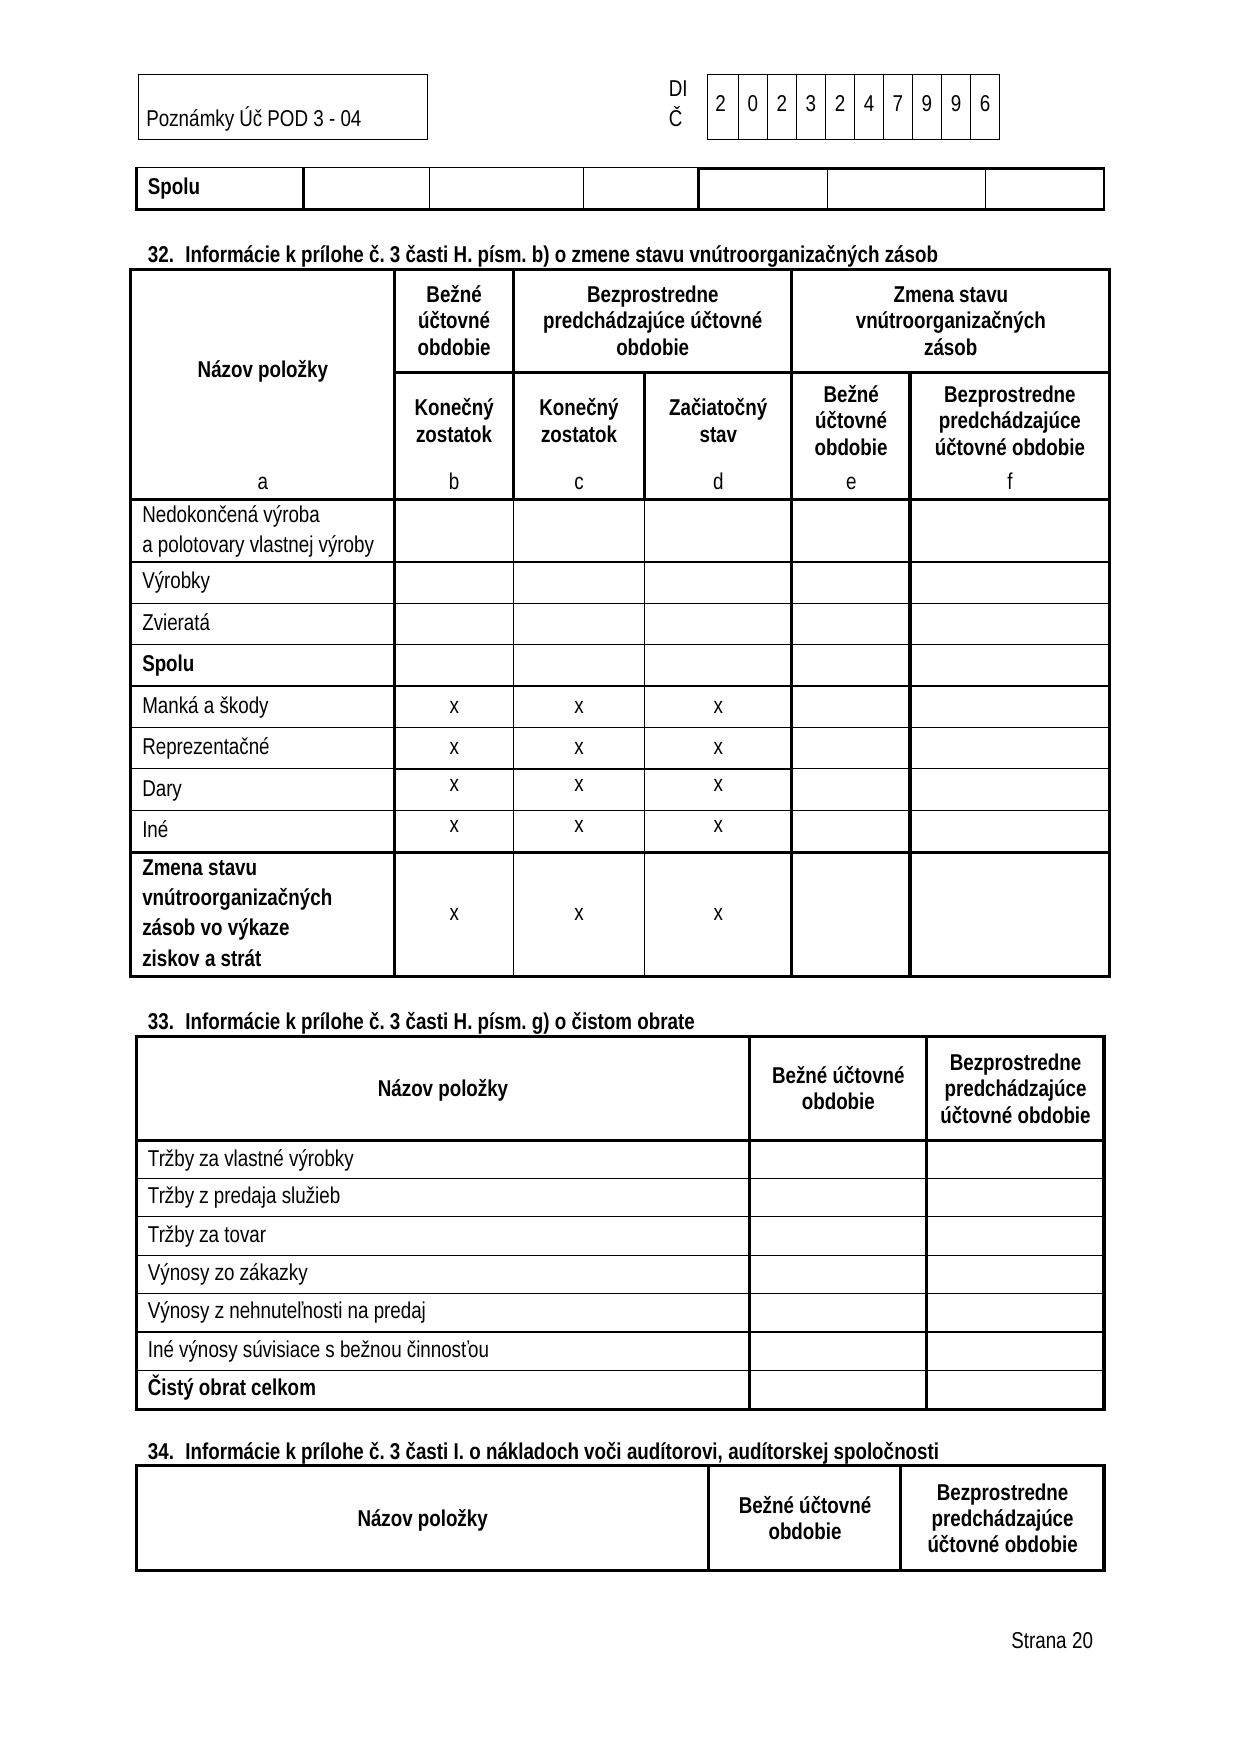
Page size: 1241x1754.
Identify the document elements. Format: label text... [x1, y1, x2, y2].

table_cell Začiatočný stav [646, 374, 790, 468]
table_cell [751, 1142, 925, 1178]
table_cell [912, 604, 1108, 644]
table_cell f [912, 468, 1108, 498]
table_cell [396, 563, 513, 603]
table_cell Zmena stavu vnútroorganizačných zásob vo výkaze ziskov a strát [132, 854, 393, 975]
table_cell [396, 604, 513, 644]
table_cell Bezprostredne predchádzajúce účtovné obdobie [912, 374, 1108, 468]
table_cell x [645, 770, 790, 809]
table_cell [751, 1333, 925, 1370]
table_cell [912, 769, 1108, 809]
table_cell [793, 645, 908, 685]
table_cell [912, 501, 1108, 561]
table_cell x [396, 854, 513, 975]
table_cell Manká a škody [132, 687, 393, 727]
table_cell Čistý obrat celkom [138, 1371, 748, 1408]
table_cell Iné [132, 811, 393, 851]
table_header Názov položky [138, 1038, 748, 1139]
table_cell Výnosy z nehnuteľnosti na predaj [138, 1294, 748, 1331]
table_cell [828, 170, 985, 208]
table_cell Nedokončená výroba a polotovary vlastnej výroby [132, 501, 393, 561]
table_cell Spolu [138, 168, 302, 208]
table_cell [793, 811, 908, 851]
table_cell [751, 1371, 925, 1408]
table_cell [700, 170, 827, 208]
table_cell [396, 501, 513, 561]
table_cell x [645, 728, 790, 768]
table_cell Výrobky [132, 563, 393, 603]
table_cell x [514, 728, 644, 768]
title Informácie k prílohe č. 3 časti I. o nákladoch voči audítorovi, audítorskej spoločnosti [148, 1438, 1093, 1464]
table_cell a [132, 468, 393, 498]
table_cell [928, 1371, 1102, 1408]
table_cell [514, 645, 644, 685]
table_cell [793, 687, 908, 727]
table_cell [928, 1256, 1102, 1293]
table_cell [793, 604, 908, 644]
table_cell b [396, 468, 512, 498]
title Informácie k prílohe č. 3 časti H. písm. g) o čistom obrate [148, 1008, 1093, 1034]
table_cell [986, 170, 1103, 208]
table_cell Tržby za tovar [138, 1217, 748, 1254]
table_cell x [396, 770, 513, 809]
table_cell [645, 645, 790, 685]
table_cell [396, 645, 513, 685]
table_cell [912, 728, 1108, 768]
table_cell [751, 1256, 925, 1293]
table_cell [912, 645, 1108, 685]
table_header Bezprostredne predchádzajúce účtovné obdobie [515, 271, 790, 371]
table_cell Reprezentačné [132, 728, 393, 768]
table_cell x [645, 854, 790, 975]
table_header Bežné účtovné obdobie [710, 1467, 899, 1569]
table_header Bezprostredne predchádzajúce účtovné obdobie [928, 1038, 1102, 1139]
table_cell e [793, 468, 908, 498]
table_cell [751, 1294, 925, 1331]
table_cell x [645, 811, 790, 851]
table_cell x [514, 854, 644, 975]
table_cell d [646, 468, 790, 498]
table_cell [645, 563, 790, 603]
table_cell Spolu [132, 645, 393, 685]
table_cell Výnosy zo zákazky [138, 1256, 748, 1293]
table_cell [928, 1294, 1102, 1331]
table_header Bezprostredne predchádzajúce účtovné obdobie [902, 1467, 1102, 1569]
table_cell [514, 604, 644, 644]
table_header Bežné účtovné obdobie [396, 271, 512, 371]
table_cell x [514, 811, 644, 851]
table_cell [514, 563, 644, 603]
table_cell Tržby z predaja služieb [138, 1179, 748, 1216]
table_cell [514, 501, 644, 561]
table_cell x [514, 687, 644, 727]
table_cell [793, 563, 908, 603]
table_cell Tržby za vlastné výrobky [138, 1142, 748, 1178]
table_cell [430, 168, 583, 208]
table_cell Konečný zostatok [515, 374, 643, 468]
table_cell [928, 1179, 1102, 1216]
table_cell Bežné účtovné obdobie [793, 374, 908, 468]
table_header Názov položky [132, 271, 393, 468]
table_header Názov položky [138, 1467, 707, 1569]
table_cell x [396, 728, 513, 768]
table_header Bežné účtovné obdobie [751, 1038, 925, 1139]
table_cell Zvieratá [132, 604, 393, 644]
table_cell [928, 1333, 1102, 1370]
table_cell x [514, 770, 644, 809]
table_cell Konečný zostatok [396, 374, 512, 468]
table_cell [912, 854, 1108, 975]
table_cell [928, 1217, 1102, 1254]
table_cell x [645, 687, 790, 727]
table_cell c [515, 468, 643, 498]
table_cell [645, 604, 790, 644]
table_cell [305, 168, 429, 208]
table_cell [928, 1142, 1102, 1178]
title Informácie k prílohe č. 3 časti H. písm. b) o zmene stavu vnútroorganizačných zásob [148, 241, 1093, 268]
table_cell [793, 728, 908, 768]
table_cell [793, 854, 908, 975]
table_cell [793, 501, 908, 561]
table_cell [584, 168, 697, 208]
table_cell [645, 501, 790, 561]
table_cell [751, 1179, 925, 1216]
table_cell Iné výnosy súvisiace s bežnou činnosťou [138, 1333, 748, 1370]
table_cell [912, 811, 1108, 851]
table_cell [912, 563, 1108, 603]
table_cell Dary [132, 769, 393, 809]
table_header Zmena stavu vnútroorganizačných zásob [793, 271, 1108, 371]
table_cell x [396, 811, 513, 851]
table_cell [751, 1217, 925, 1254]
table_cell x [396, 687, 513, 727]
table_cell [793, 769, 908, 809]
table_cell [912, 687, 1108, 727]
